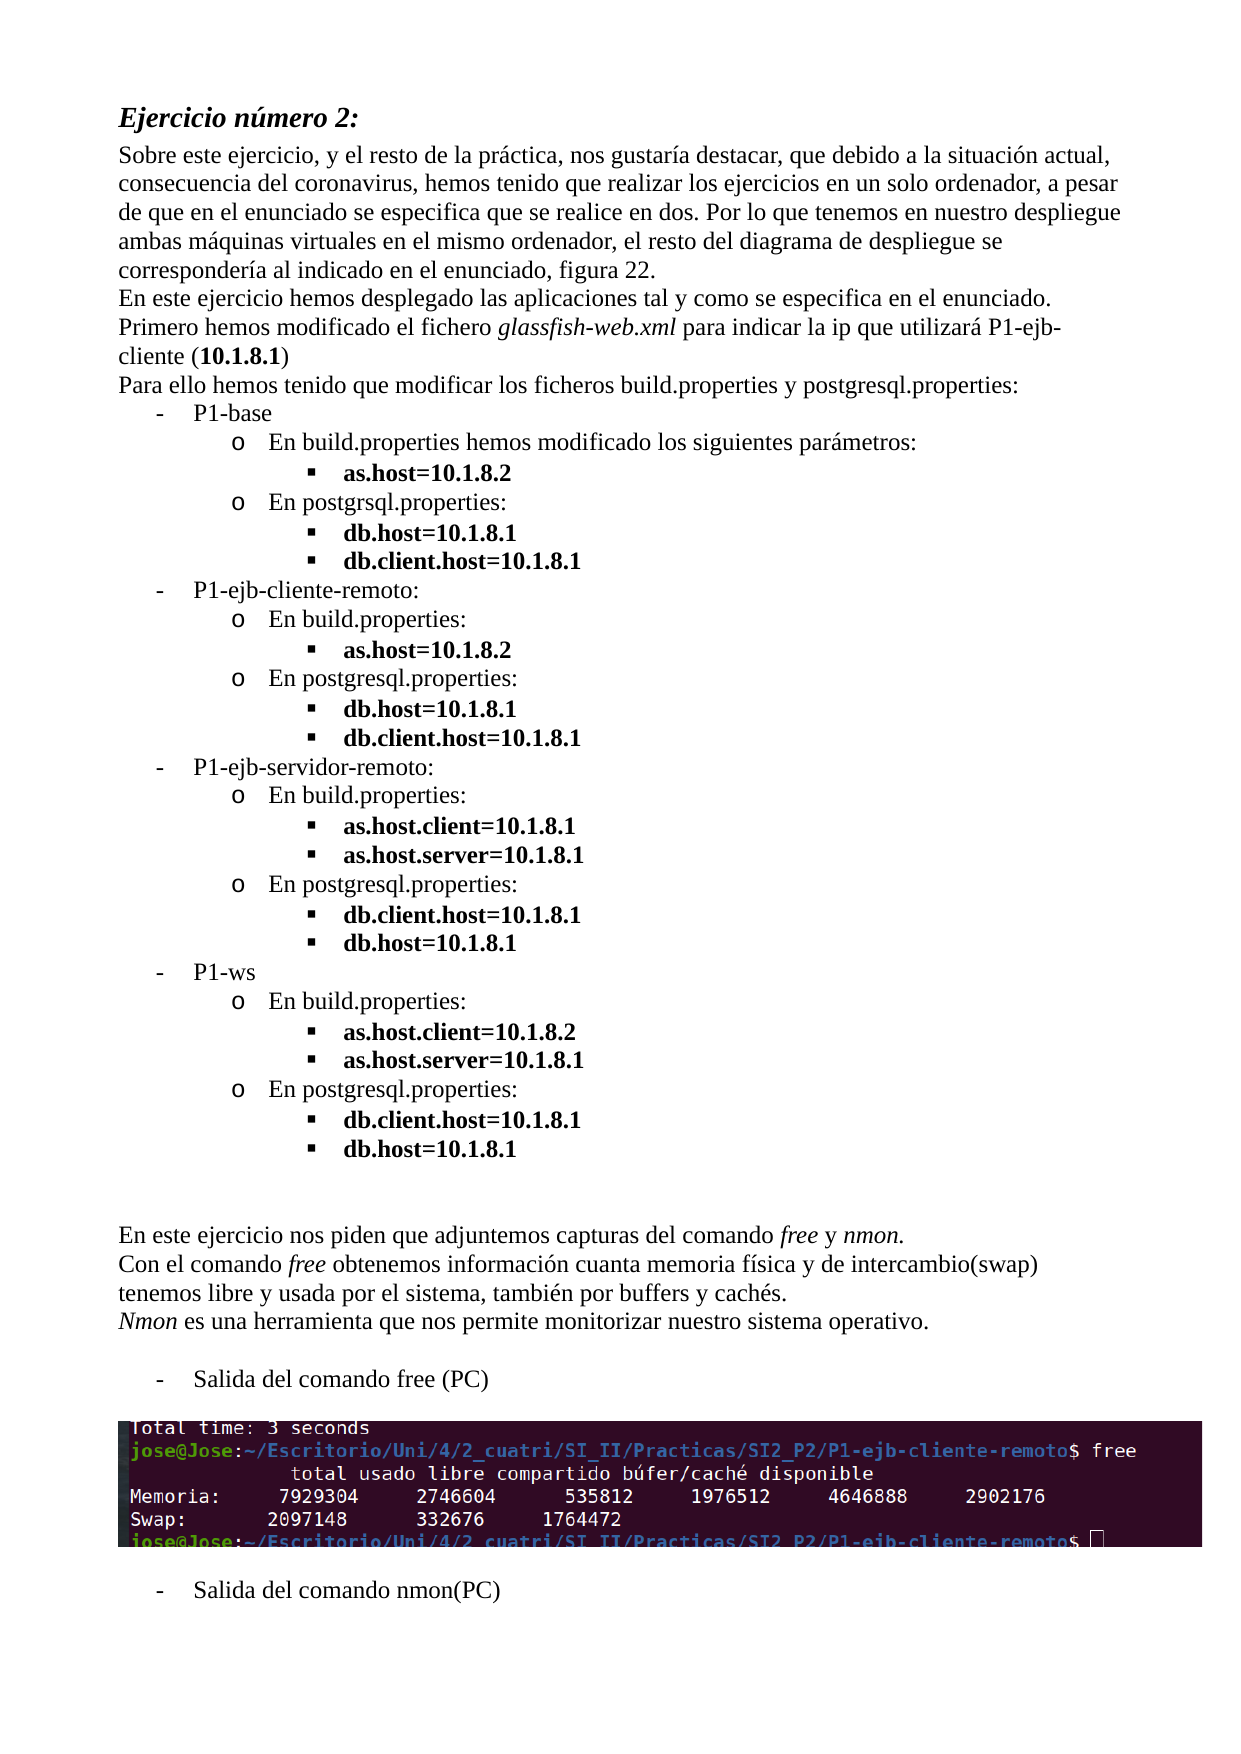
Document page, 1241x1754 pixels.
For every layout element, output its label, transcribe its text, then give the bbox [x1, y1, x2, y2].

text Con el comando free obtenemos información cuanta memoria física y de intercambio(swap) tenemos libre y usada por el sistema, también por buffers y cachés. [118, 1249, 1122, 1306]
list Salida del comando nmon(PC) [156, 1575, 1122, 1604]
list db.client.host=10.1.8.1 [306, 1105, 1122, 1134]
list db.host=10.1.8.1 [306, 928, 1122, 957]
list as.host.server=10.1.8.1 [306, 1046, 1122, 1074]
list as.host.client=10.1.8.1 [306, 811, 1122, 840]
picture [118, 1537, 473, 1547]
list db.client.host=10.1.8.1 [306, 546, 1122, 575]
list db.client.host=10.1.8.1 [306, 900, 1122, 928]
list P1-ejb-cliente-remoto: [156, 575, 1122, 604]
text En este ejercicio hemos desplegado las aplicaciones tal y como se especifica en el enunciado. [118, 283, 1122, 312]
list En postgrsql.properties: [231, 487, 1122, 518]
list En postgresql.properties: [231, 1074, 1122, 1105]
list P1-ejb-servidor-remoto: [156, 752, 1122, 781]
subtitle Ejercicio número 2: [118, 100, 1122, 133]
text Para ello hemos tenido que modificar los ficheros build.properties y postgresql.properties: [118, 370, 1122, 398]
text En este ejercicio nos piden que adjuntemos capturas del comando free y nmon. [118, 1220, 1122, 1249]
list as.host.client=10.1.8.2 [306, 1017, 1122, 1046]
list db.client.host=10.1.8.1 [306, 723, 1122, 752]
list En build.properties: [231, 604, 1122, 635]
text Primero hemos modificado el fichero glassfish-web.xml para indicar la ip que utilizará P1-ejb-cliente (10.1.8.1) [118, 312, 1122, 370]
list En build.properties: [231, 781, 1122, 811]
list En postgresql.properties: [231, 869, 1122, 900]
text Sobre este ejercicio, y el resto de la práctica, nos gustaría destacar, que debido a la situación actual, consecuencia del coronavirus, hemos tenido que realizar los ejercicios en un solo ordenador, a pesar de que en el enunciado se especifica que se realice en dos. Por lo que tenemos en nuestro despliegue ambas máquinas virtuales en el mismo ordenador, el resto del diagrama de despliegue se correspondería al indicado en el enunciado, figura 22. [118, 140, 1122, 283]
list P1-ws [156, 957, 1122, 986]
list P1-base [156, 398, 1122, 427]
list db.host=10.1.8.1 [306, 518, 1122, 546]
list En build.properties: [231, 986, 1122, 1017]
list Salida del comando free (PC) [156, 1364, 1122, 1393]
list En postgresql.properties: [231, 663, 1122, 694]
list as.host=10.1.8.2 [306, 635, 1122, 663]
list En build.properties hemos modificado los siguientes parámetros: [231, 427, 1122, 458]
list as.host=10.1.8.2 [306, 458, 1122, 487]
list db.host=10.1.8.1 [306, 1134, 1122, 1163]
list as.host.server=10.1.8.1 [306, 840, 1122, 869]
text Nmon es una herramienta que nos permite monitorizar nuestro sistema operativo. [118, 1306, 1122, 1335]
list db.host=10.1.8.1 [306, 694, 1122, 723]
